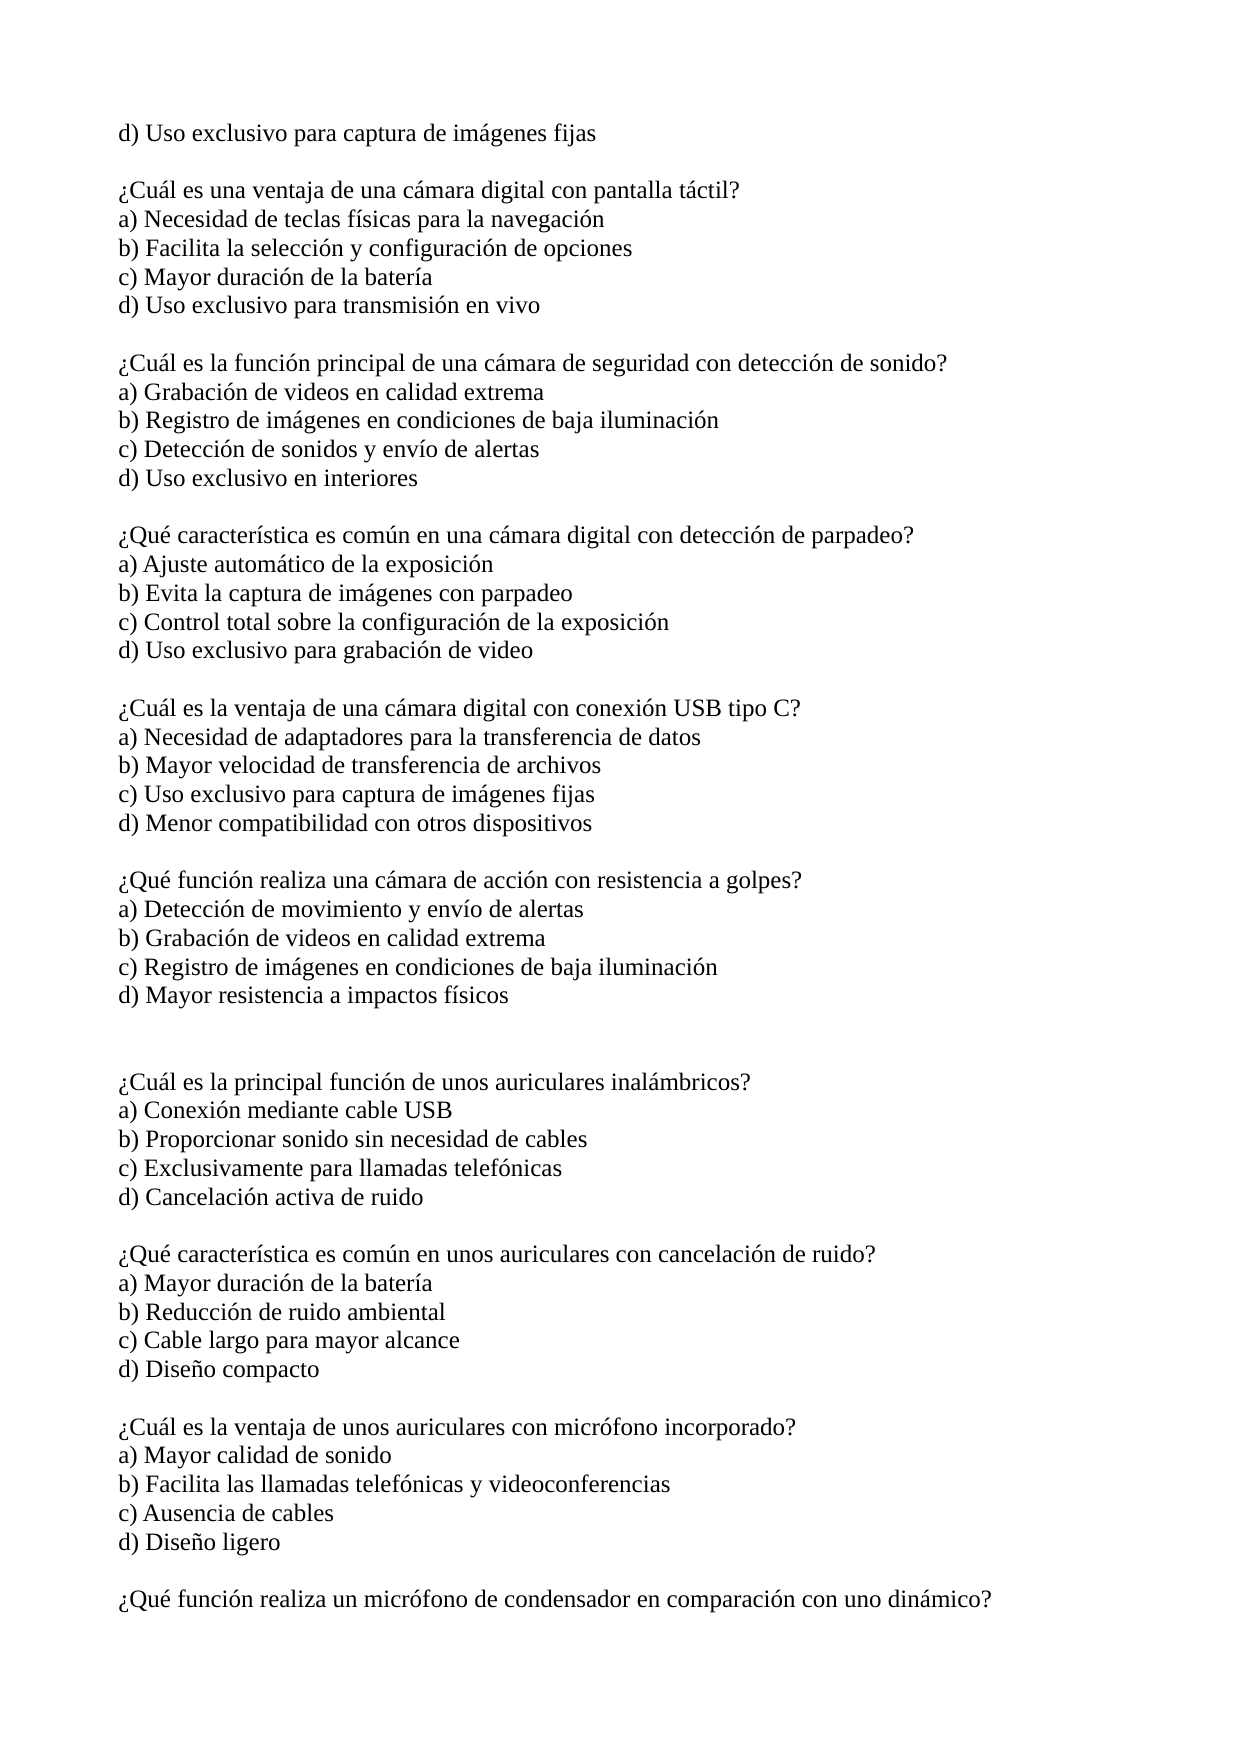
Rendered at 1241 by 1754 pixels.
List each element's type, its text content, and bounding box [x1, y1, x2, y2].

text ¿Cuál es la principal función de unos auriculares inalámbricos? [118, 1067, 1122, 1096]
text ¿Cuál es la ventaja de una cámara digital con conexión USB tipo C? [118, 693, 1122, 722]
text ¿Qué característica es común en una cámara digital con detección de parpadeo? [118, 521, 1122, 549]
text b) Proporcionar sonido sin necesidad de cables [118, 1124, 1122, 1153]
text c) Ausencia de cables [118, 1498, 1122, 1527]
text a) Necesidad de teclas físicas para la navegación [118, 204, 1122, 233]
text ¿Cuál es la función principal de una cámara de seguridad con detección de sonido? [118, 348, 1122, 377]
text d) Uso exclusivo en interiores [118, 463, 1122, 492]
text c) Mayor duración de la batería [118, 262, 1122, 291]
text d) Menor compatibilidad con otros dispositivos [118, 808, 1122, 837]
text d) Uso exclusivo para captura de imágenes fijas [118, 118, 1122, 147]
text d) Diseño ligero [118, 1527, 1122, 1556]
text a) Mayor duración de la batería [118, 1268, 1122, 1297]
text b) Mayor velocidad de transferencia de archivos [118, 751, 1122, 779]
text c) Uso exclusivo para captura de imágenes fijas [118, 779, 1122, 808]
text d) Uso exclusivo para transmisión en vivo [118, 291, 1122, 319]
text d) Uso exclusivo para grabación de video [118, 636, 1122, 664]
text a) Necesidad de adaptadores para la transferencia de datos [118, 722, 1122, 751]
text c) Registro de imágenes en condiciones de baja iluminación [118, 952, 1122, 981]
text b) Grabación de videos en calidad extrema [118, 923, 1122, 952]
text d) Mayor resistencia a impactos físicos [118, 981, 1122, 1009]
text a) Ajuste automático de la exposición [118, 549, 1122, 578]
text a) Mayor calidad de sonido [118, 1441, 1122, 1469]
text a) Conexión mediante cable USB [118, 1096, 1122, 1124]
text ¿Qué característica es común en unos auriculares con cancelación de ruido? [118, 1239, 1122, 1268]
text b) Facilita las llamadas telefónicas y videoconferencias [118, 1469, 1122, 1498]
text ¿Cuál es una ventaja de una cámara digital con pantalla táctil? [118, 176, 1122, 204]
text ¿Qué función realiza una cámara de acción con resistencia a golpes? [118, 866, 1122, 894]
text b) Reducción de ruido ambiental [118, 1297, 1122, 1326]
text a) Detección de movimiento y envío de alertas [118, 894, 1122, 923]
text c) Control total sobre la configuración de la exposición [118, 607, 1122, 636]
text d) Cancelación activa de ruido [118, 1182, 1122, 1211]
text c) Exclusivamente para llamadas telefónicas [118, 1153, 1122, 1182]
text d) Diseño compacto [118, 1354, 1122, 1383]
text ¿Qué función realiza un micrófono de condensador en comparación con uno dinámico? [118, 1584, 1122, 1613]
text c) Detección de sonidos y envío de alertas [118, 434, 1122, 463]
text b) Evita la captura de imágenes con parpadeo [118, 578, 1122, 607]
text ¿Cuál es la ventaja de unos auriculares con micrófono incorporado? [118, 1412, 1122, 1441]
text c) Cable largo para mayor alcance [118, 1326, 1122, 1354]
text b) Facilita la selección y configuración de opciones [118, 233, 1122, 262]
text b) Registro de imágenes en condiciones de baja iluminación [118, 406, 1122, 434]
text a) Grabación de videos en calidad extrema [118, 377, 1122, 406]
